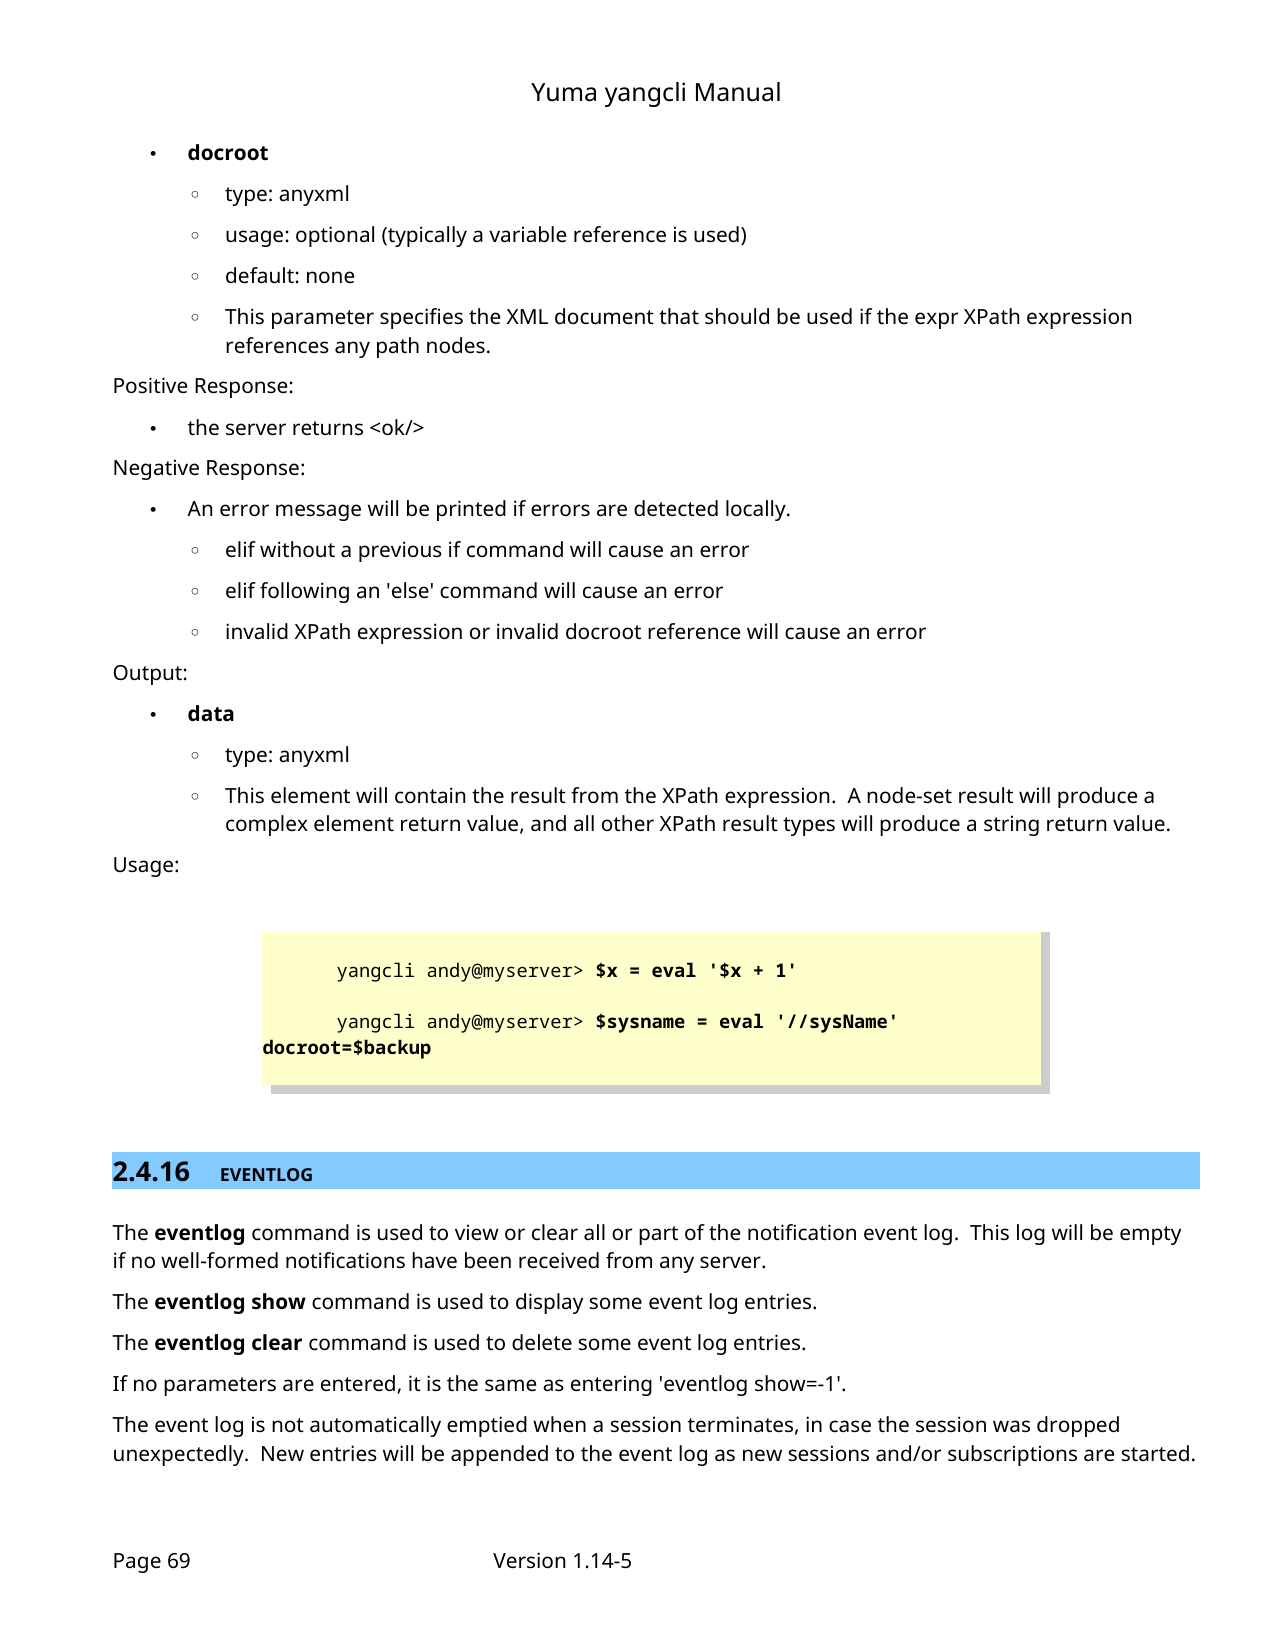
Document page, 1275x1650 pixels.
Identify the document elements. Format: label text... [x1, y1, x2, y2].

text yangcli andy@myserver> $sysname = eval '//sysName' docroot=$backup [262, 1009, 1041, 1060]
text The event log is not automatically emptied when a session terminates, in case the session was dropped unexpectedly. New entries will be appended to the event log as new sessions and/or subscriptions are started. [112, 1410, 1200, 1467]
list data [150, 699, 1200, 728]
text Usage: [112, 850, 1200, 879]
list docroot [150, 138, 1200, 167]
list type: anyxml [187, 740, 1200, 768]
list the server returns <ok/> [150, 413, 1200, 441]
text yangcli andy@myserver> $x = eval '$x + 1' [262, 958, 1041, 983]
list type: anyxml [187, 179, 1200, 208]
text If no parameters are entered, it is the same as entering 'eventlog show=-1'. [112, 1369, 1200, 1398]
list This element will contain the result from the XPath expression. A node-set result will produce a complex element return value, and all other XPath result types will produce a string return value. [187, 781, 1200, 838]
list An error message will be printed if errors are detected locally. [150, 494, 1200, 523]
text The eventlog show command is used to display some event log entries. [112, 1287, 1200, 1316]
list elif without a previous if command will cause an error [187, 535, 1200, 564]
list invalid XPath expression or invalid docroot reference will cause an error [187, 617, 1200, 646]
list default: none [187, 261, 1200, 290]
list elif following an 'else' command will cause an error [187, 576, 1200, 605]
text The eventlog clear command is used to delete some event log entries. [112, 1328, 1200, 1357]
text Output: [112, 658, 1200, 687]
list usage: optional (typically a variable reference is used) [187, 220, 1200, 249]
list This parameter specifies the XML document that should be used if the expr XPath expression references any path nodes. [187, 302, 1200, 359]
subtitle eventlog [112, 1152, 1200, 1189]
text Positive Response: [112, 372, 1200, 400]
text The eventlog command is used to view or clear all or part of the notification event log. This log will be empty if no well-formed notifications have been received from any server. [112, 1218, 1200, 1275]
text Negative Response: [112, 453, 1200, 482]
